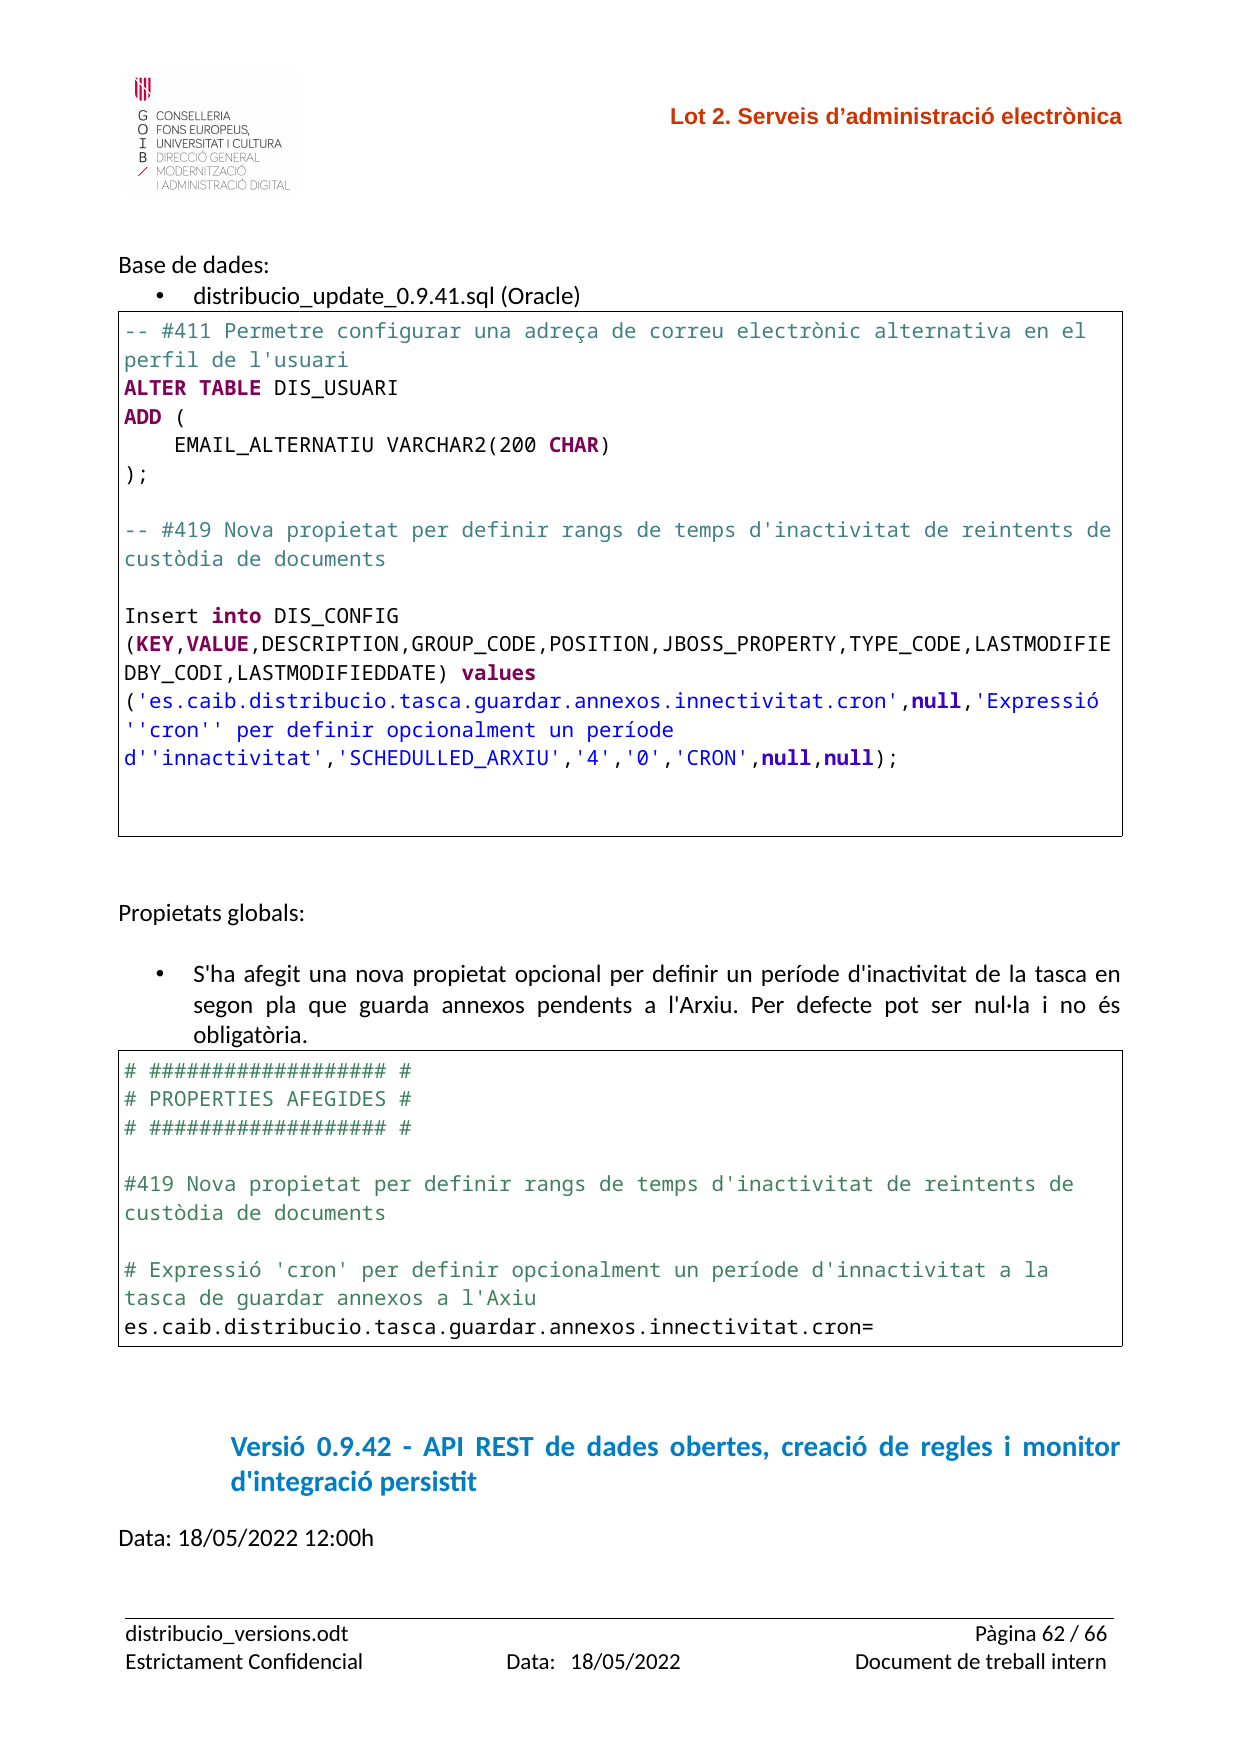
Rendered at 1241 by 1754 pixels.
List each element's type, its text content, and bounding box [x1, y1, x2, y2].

picture [126, 70, 299, 197]
list distribucio_update_0.9.41.sql (Oracle) [156, 280, 1122, 311]
table_header # ################### # # PROPERTIES AFEGIDES # # ################### # #419 Nova propietat per definir rangs de temps d'inactivitat de reintents de custòdia de documents # Expressió 'cron' per definir opcionalment un període d'innactivitat a la tasca de guardar annexos a l'Axiu es.caib.distribucio.tasca.guardar.annexos.innectivitat.cron= [119, 1051, 1122, 1346]
list S'ha afegit una nova propietat opcional per definir un període d'inactivitat de la tasca en segon pla que guarda annexos pendents a l'Arxiu. Per defecte pot ser nul·la i no és obligatòria. [156, 958, 1122, 1050]
text Data: 18/05/2022 12:00h [118, 1523, 1122, 1553]
subtitle Versió 0.9.42 - API REST de dades obertes, creació de regles i monitor d'integració persistit [153, 1428, 1122, 1499]
table_header -- #411 Permetre configurar una adreça de correu electrònic alternativa en el perfil de l'usuari ALTER TABLE DIS_USUARI ADD ( EMAIL_ALTERNATIU VARCHAR2(200 CHAR) ); -- #419 Nova propietat per definir rangs de temps d'inactivitat de reintents de custòdia de documents Insert into DIS_CONFIG (KEY,VALUE,DESCRIPTION,GROUP_CODE,POSITION,JBOSS_PROPERTY,TYPE_CODE,LASTMODIFIEDBY_CODI,LASTMODIFIEDDATE) values ('es.caib.distribucio.tasca.guardar.annexos.innectivitat.cron',null,'Expressió ''cron'' per definir opcionalment un període d''innactivitat','SCHEDULLED_ARXIU','4','0','CRON',null,null); [119, 312, 1122, 836]
text Base de dades: [118, 250, 1122, 280]
text Propietats globals: [118, 897, 1122, 928]
